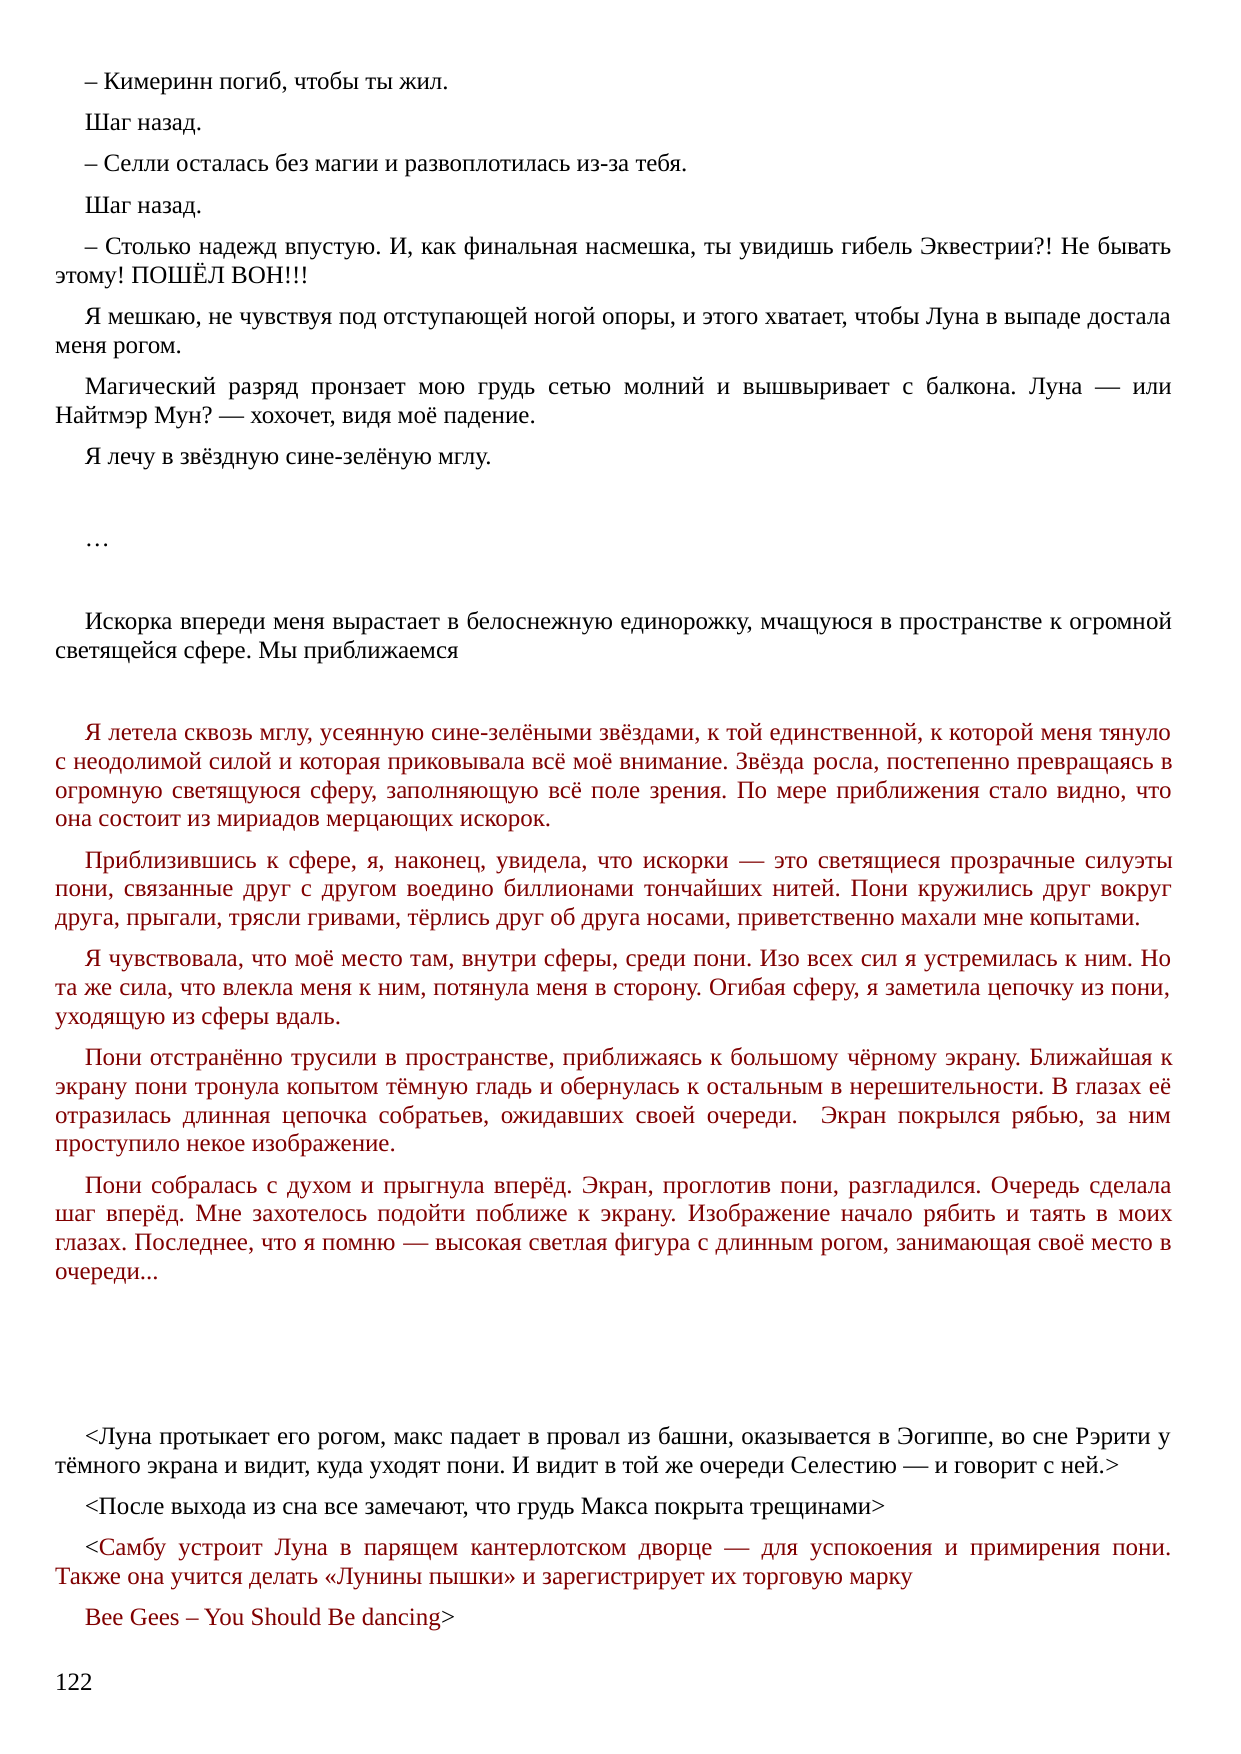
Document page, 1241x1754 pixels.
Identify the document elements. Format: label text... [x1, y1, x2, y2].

text <После выхода из сна все замечают, что грудь Макса покрыта трещинами> [55, 1491, 1173, 1520]
text Я мешкаю, не чувствуя под отступающей ногой опоры, и этого хватает, чтобы Луна в выпаде достала меня рогом. [55, 301, 1173, 358]
text Я лечу в звёздную сине-зелёную мглу. [55, 441, 1173, 470]
text Шаг назад. [55, 107, 1173, 136]
text <Самбу устроит Луна в парящем кантерлотском дворце — для успокоения и примирения пони. Также она учится делать «Лунины пышки» и зарегистрирует их торговую марку [55, 1532, 1173, 1590]
text <Луна протыкает его рогом, макс падает в провал из башни, оказывается в Эогиппе, во сне Рэрити у тёмного экрана и видит, куда уходят пони. И видит в той же очереди Селестию — и говорит с ней.> [55, 1421, 1173, 1478]
text – Столько надежд впустую. И, как финальная насмешка, ты увидишь гибель Эквестрии?! Не бывать этому! ПОШЁЛ ВОН!!! [55, 231, 1173, 288]
text Я чувствовала, что моё место там, внутри сферы, среди пони. Изо всех сил я устремилась к ним. Но та же сила, что влекла меня к ним, потянула меня в сторону. Огибая сферу, я заметила цепочку из пони, уходящую из сферы вдаль. [55, 943, 1173, 1030]
text Магический разряд пронзает мою грудь сетью молний и вышвыривает с балкона. Луна — или Найтмэр Мун? — хохочет, видя моё падение. [55, 371, 1173, 428]
text Приблизившись к сфере, я, наконец, увидела, что искорки — это светящиеся прозрачные силуэты пони, связанные друг с другом воедино биллионами тончайших нитей. Пони кружились друг вокруг друга, прыгали, трясли гривами, тёрлись друг об друга носами, приветственно махали мне копытами. [55, 845, 1173, 931]
text Bee Gees – You Should Be dancing> [55, 1602, 1173, 1631]
text – Селли осталась без магии и развоплотилась из-за тебя. [55, 148, 1173, 177]
text … [55, 523, 1173, 552]
text Искорка впереди меня вырастает в белоснежную единорожку, мчащуюся в пространстве к огромной светящейся сфере. Мы приближаемся [55, 606, 1173, 663]
text – Кимеринн погиб, чтобы ты жил. [55, 66, 1173, 95]
text Пони отстранённо трусили в пространстве, приближаясь к большому чёрному экрану. Ближайшая к экрану пони тронула копытом тёмную гладь и обернулась к остальным в нерешительности. В глазах её отразилась длинная цепочка собратьев, ожидавших своей очереди. Экран покрылся рябью, за ним проступило некое изображение. [55, 1042, 1173, 1157]
text Шаг назад. [55, 190, 1173, 218]
text Я летела сквозь мглу, усеянную сине-зелёными звёздами, к той единственной, к которой меня тянуло с неодолимой силой и которая приковывала всё моё внимание. Звёзда росла, постепенно превращаясь в огромную светящуюся сферу, заполняющую всё поле зрения. По мере приближения стало видно, что она состоит из мириадов мерцающих искорок. [55, 717, 1173, 832]
text Пони собралась с духом и прыгнула вперёд. Экран, проглотив пони, разгладился. Очередь сделала шаг вперёд. Мне захотелось подойти поближе к экрану. Изображение начало рябить и таять в моих глазах. Последнее, что я помню — высокая светлая фигура с длинным рогом, занимающая своё место в очереди... [55, 1170, 1173, 1285]
